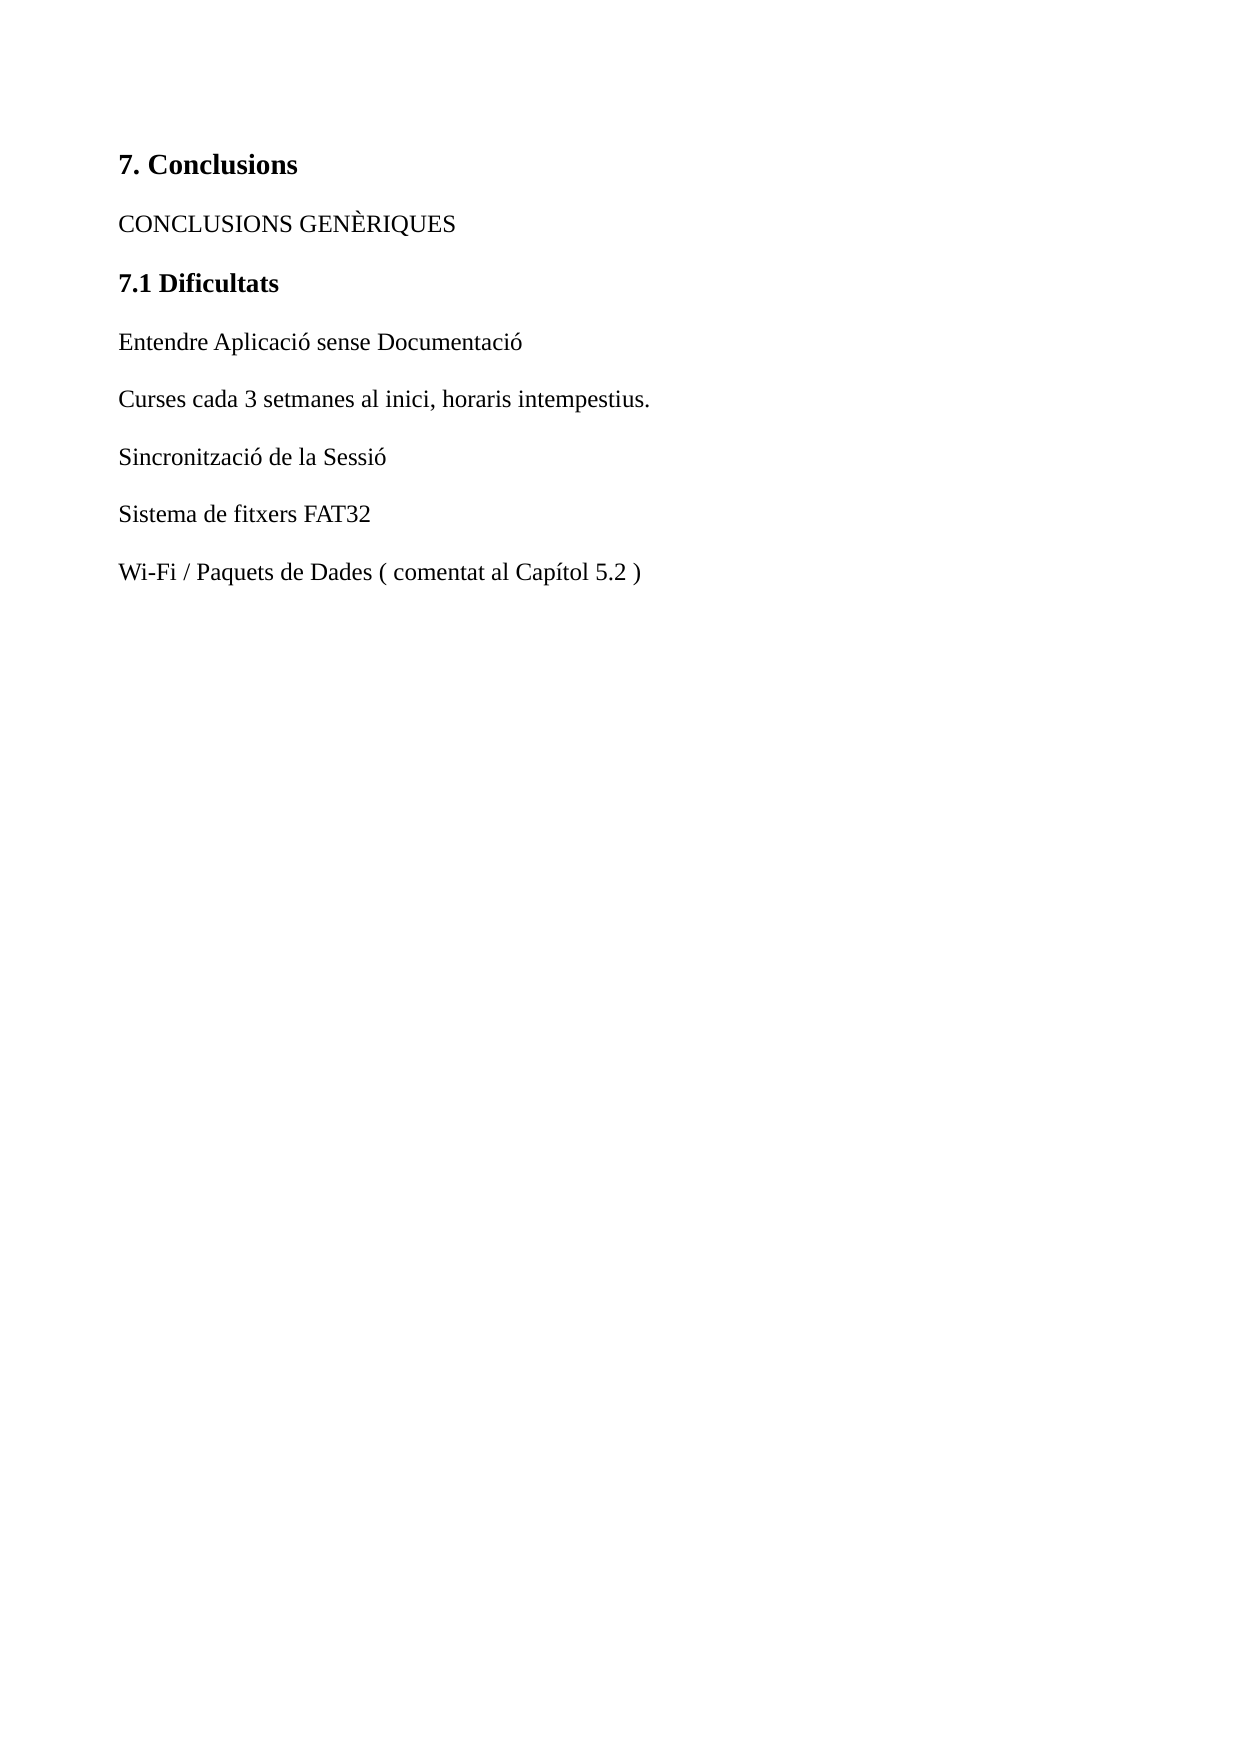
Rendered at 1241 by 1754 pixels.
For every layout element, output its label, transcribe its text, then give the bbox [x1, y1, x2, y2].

text Curses cada 3 setmanes al inici, horaris intempestius. [118, 384, 1122, 413]
text 7. Conclusions [118, 147, 1122, 180]
text Sistema de fitxers FAT32 [118, 499, 1122, 528]
text Wi-Fi / Paquets de Dades ( comentat al Capítol 5.2 ) [118, 557, 1122, 585]
text 7.1 Dificultats [118, 267, 1122, 298]
text Sincronització de la Sessió [118, 442, 1122, 470]
text CONCLUSIONS GENÈRIQUES [118, 209, 1122, 238]
text Entendre Aplicació sense Documentació [118, 327, 1122, 355]
